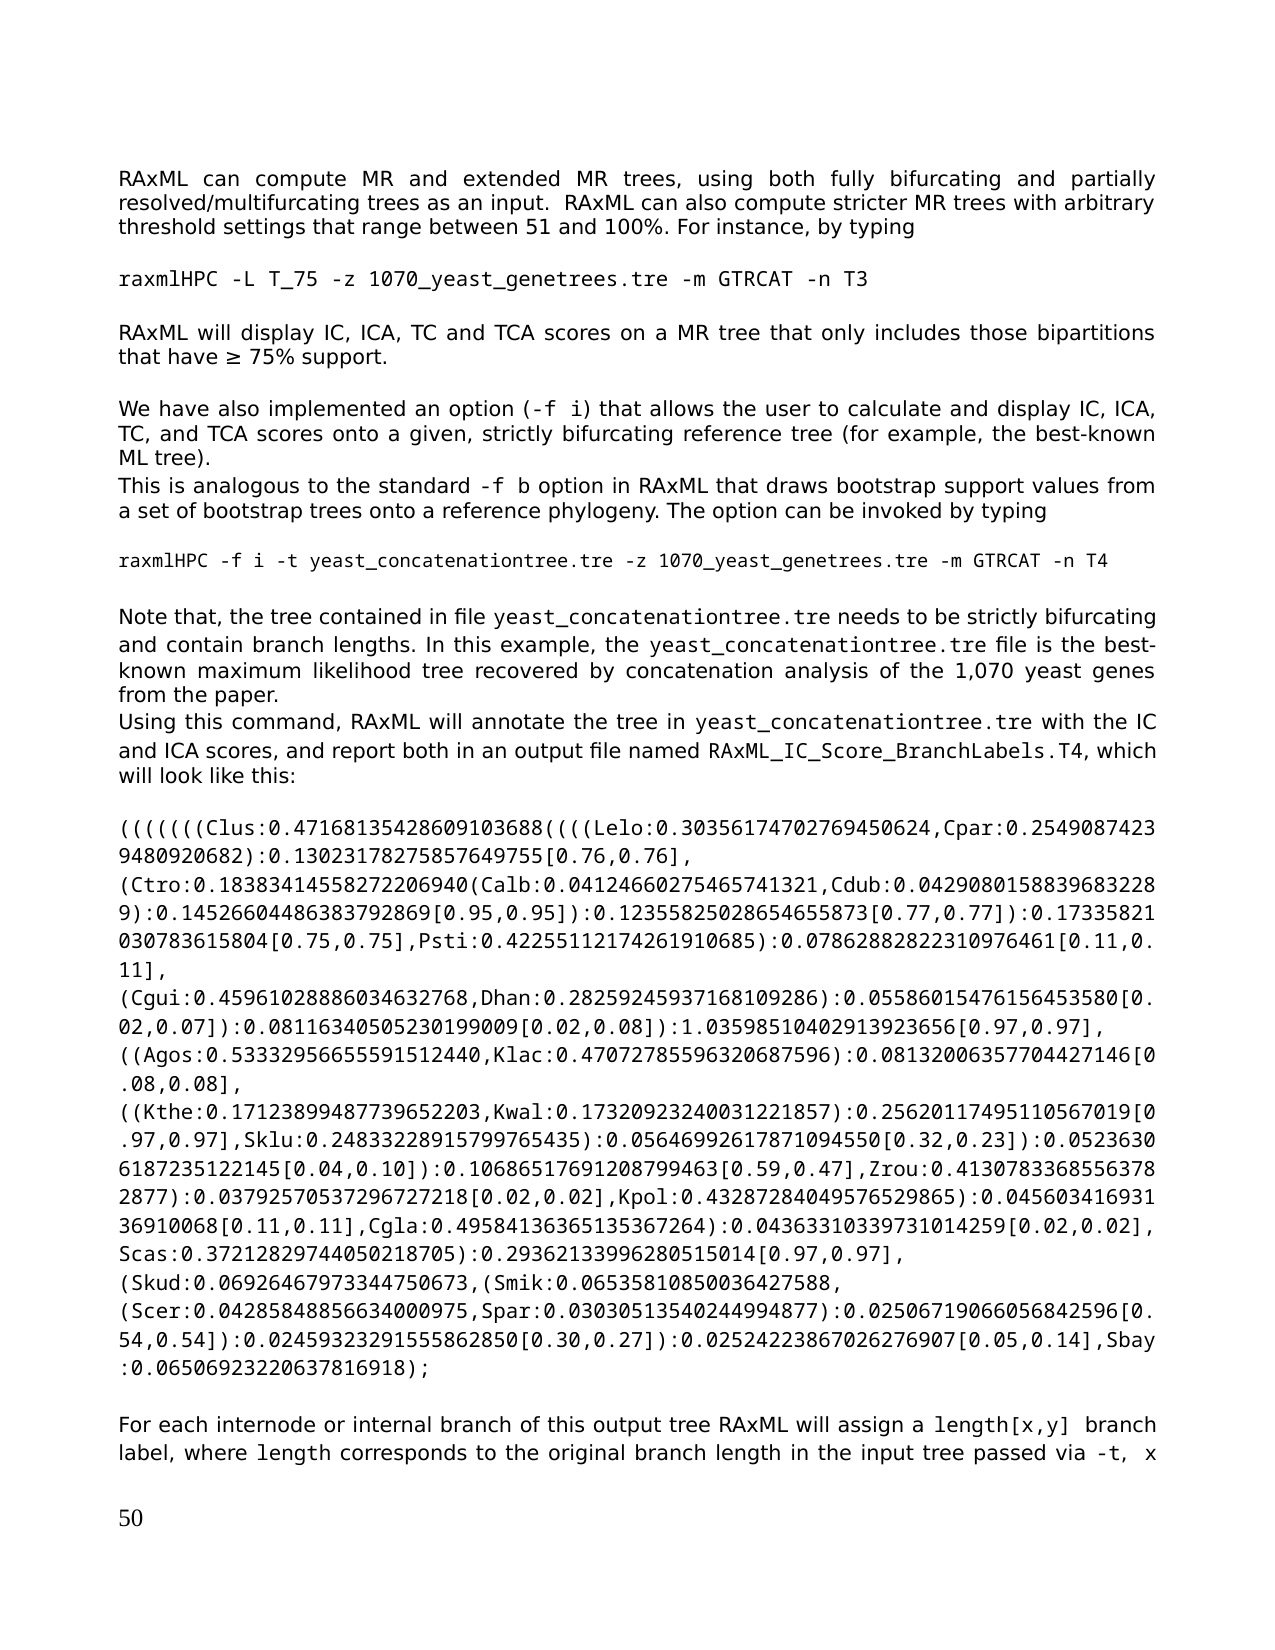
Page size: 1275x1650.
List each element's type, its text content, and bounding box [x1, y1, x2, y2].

text Using this command, RAxML will annotate the tree in yeast_concatenationtree.tre with the IC and ICA scores, and report both in an output file named RAxML_IC_Score_BranchLabels.T4, which will look like this: [118, 707, 1157, 788]
text raxmlHPC -f i -t yeast_concatenationtree.tre -z 1070_yeast_genetrees.tre -m GTRCAT -n T4 [118, 548, 1157, 573]
text RAxML will display IC, ICA, TC and TCA scores on a MR tree that only includes those bipartitions that have ≥ 75% support. [118, 321, 1157, 369]
text We have also implemented an option (-f i) that allows the user to calculate and display IC, ICA, TC, and TCA scores onto a given, strictly bifurcating reference tree (for example, the best-known ML tree). [118, 394, 1157, 471]
text RAxML can compute MR and extended MR trees, using both fully bifurcating and partially resolved/multifurcating trees as an input. RAxML can also compute stricter MR trees with arbitrary threshold settings that range between 51 and 100%. For instance, by typing [118, 167, 1157, 239]
text (((((((Clus:0.47168135428609103688((((Lelo:0.30356174702769450624,Cpar:0.25490874239480920682):0.13023178275857649755[0.76,0.76],(Ctro:0.18383414558272206940(Calb:0.04124660275465741321,Cdub:0.04290801588396832289):0.14526604486383792869[0.95,0.95]):0.12355825028654655873[0.77,0.77]):0.17335821030783615804[0.75,0.75],Psti:0.42255112174261910685):0.07862882822310976461[0.11,0.11],(Cgui:0.45961028886034632768,Dhan:0.28259245937168109286):0.05586015476156453580[0.02,0.07]):0.08116340505230199009[0.02,0.08]):1.03598510402913923656[0.97,0.97],((Agos:0.53332956655591512440,Klac:0.47072785596320687596):0.08132006357704427146[0.08,0.08],((Kthe:0.17123899487739652203,Kwal:0.17320923240031221857):0.25620117495110567019[0.97,0.97],Sklu:0.24833228915799765435):0.05646992617871094550[0.32,0.23]):0.05236306187235122145[0.04,0.10]):0.10686517691208799463[0.59,0.47],Zrou:0.41307833685563782877):0.03792570537296727218[0.02,0.02],Kpol:0.43287284049576529865):0.04560341693136910068[0.11,0.11],Cgla:0.49584136365135367264):0.04363310339731014259[0.02,0.02],Scas:0.37212829744050218705):0.29362133996280515014[0.97,0.97],(Skud:0.06926467973344750673,(Smik:0.06535810850036427588,(Scer:0.04285848856634000975,Spar:0.03030513540244994877):0.02506719066056842596[0.54,0.54]):0.02459323291555862850[0.30,0.27]):0.02524223867026276907[0.05,0.14],Sbay:0.06506923220637816918); [118, 813, 1157, 1382]
text Note that, the tree contained in file yeast_concatenationtree.tre needs to be strictly bifurcating and contain branch lengths. In this example, the yeast_concatenationtree.tre file is the best-known maximum likelihood tree recovered by concatenation analysis of the 1,070 yeast genes from the paper. [118, 602, 1157, 707]
text This is analogous to the standard -f b option in RAxML that draws bootstrap support values from a set of bootstrap trees onto a reference phylogeny. The option can be invoked by typing [118, 471, 1157, 523]
text raxmlHPC -L T_75 -z 1070_yeast_genetrees.tre -m GTRCAT -n T3 [118, 264, 1157, 292]
text For each internode or internal branch of this output tree RAxML will assign a length[x,y] branch label, where length corresponds to the original branch length in the input tree passed via -t, x [118, 1410, 1157, 1467]
